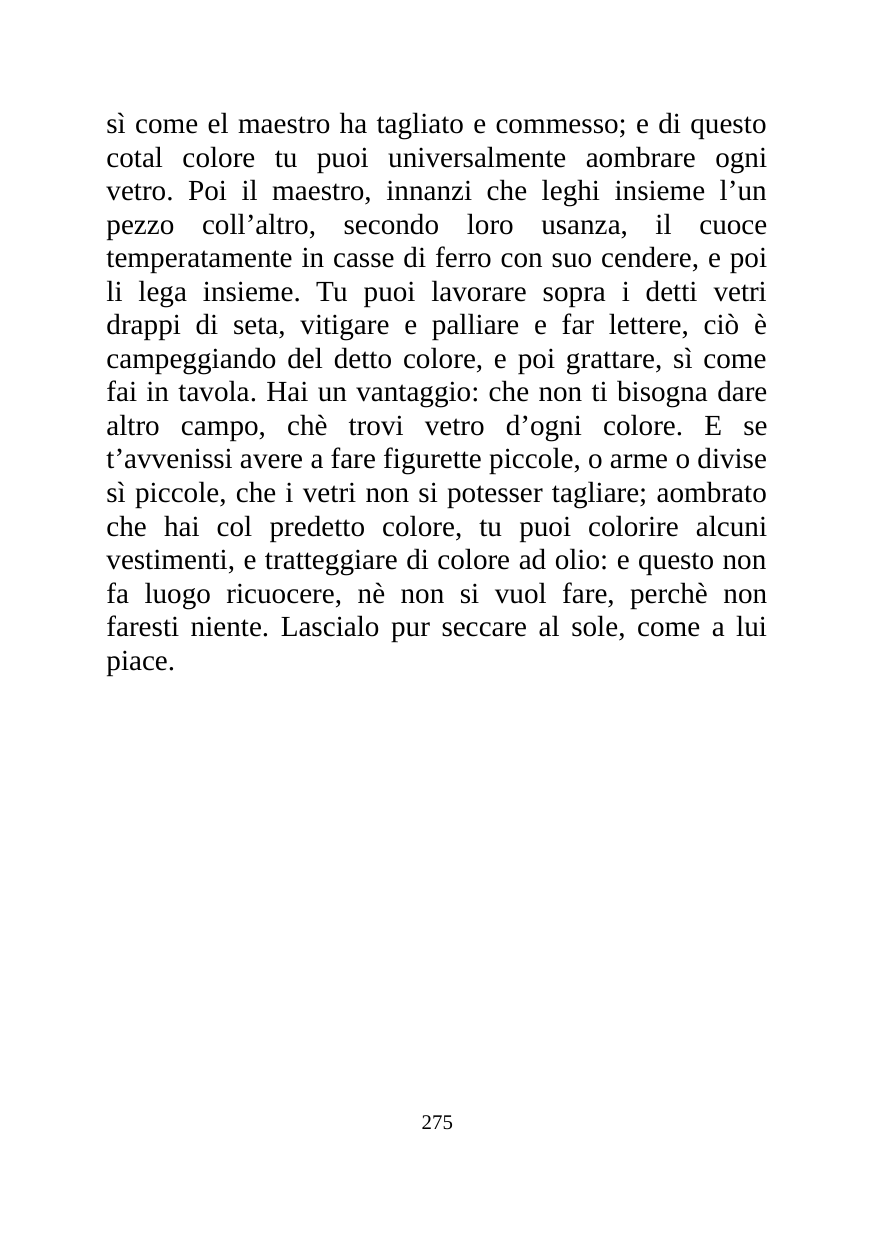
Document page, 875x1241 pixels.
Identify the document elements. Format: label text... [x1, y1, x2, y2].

text sì come el maestro ha tagliato e commesso; e di questo cotal colore tu puoi universalmente aombrare ogni vetro. Poi il maestro, innanzi che leghi insieme l’un pezzo coll’altro, secondo loro usanza, il cuoce temperatamente in casse di ferro con suo cendere, e poi li lega insieme. Tu puoi lavorare sopra i detti vetri drappi di seta, vitigare e palliare e far lettere, ciò è campeggiando del detto colore, e poi grattare, sì come fai in tavola. Hai un vantaggio: che non ti bisogna dare altro campo, chè trovi vetro d’ogni colore. E se t’avvenissi avere a fare figurette piccole, o arme o divise sì piccole, che i vetri non si potesser tagliare; aombrato che hai col predetto colore, tu puoi colorire alcuni vestimenti, e tratteggiare di colore ad olio: e questo non fa luogo ricuocere, nè non si vuol fare, perchè non faresti niente. Lascialo pur seccare al sole, come a lui piace. [106, 106, 768, 676]
